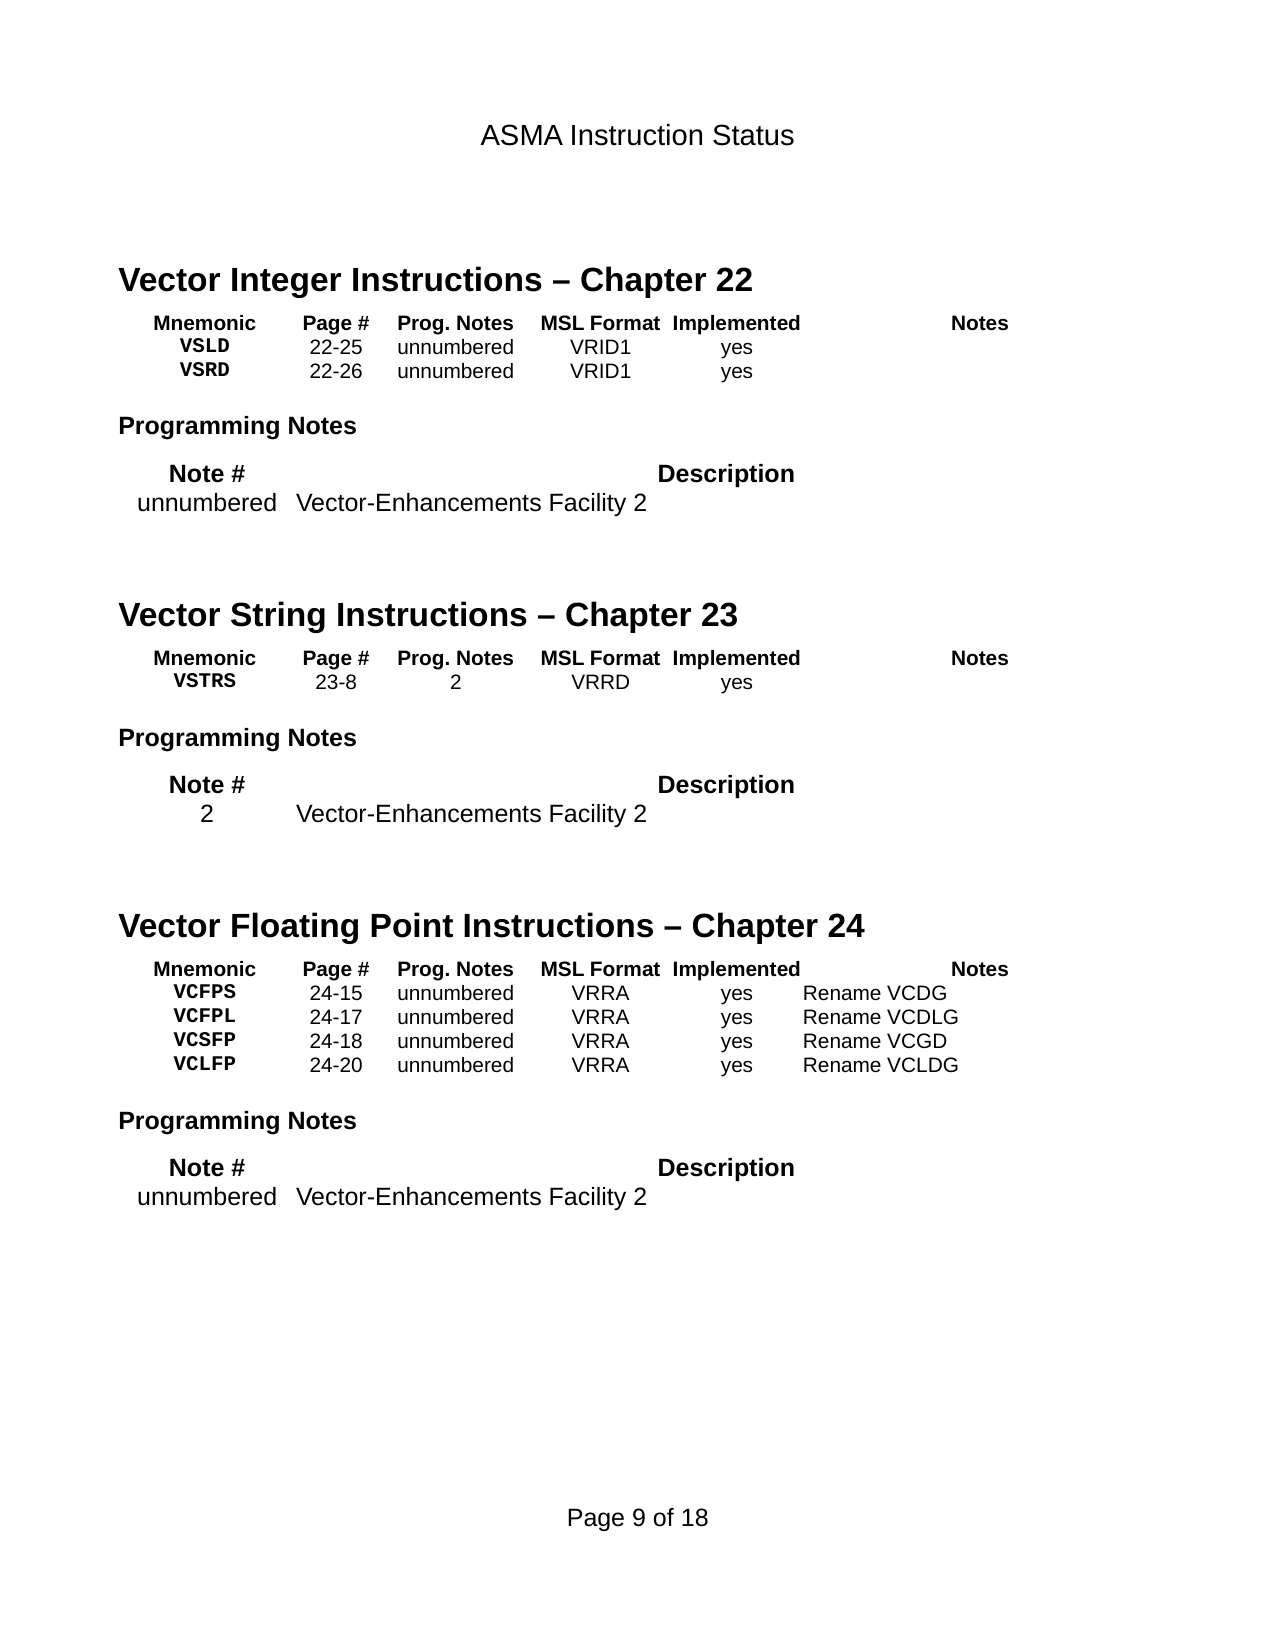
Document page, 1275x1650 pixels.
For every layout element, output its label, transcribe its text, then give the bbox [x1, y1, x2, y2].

table_cell yes [671, 670, 803, 694]
table_header Mnemonic [118, 646, 291, 670]
table_header Page # [291, 957, 381, 981]
table_cell unnumbered [381, 335, 530, 358]
table_header Notes [803, 646, 1157, 670]
table_cell VCFPS [118, 981, 291, 1005]
table_header Notes [803, 311, 1157, 334]
table_header Implemented [671, 646, 803, 670]
text Programming Notes [118, 411, 1157, 440]
text Programming Notes [118, 1106, 1157, 1134]
table_cell 23-8 [291, 670, 381, 694]
table_cell 24-18 [291, 1029, 381, 1053]
table_header Mnemonic [118, 311, 291, 334]
table_cell VRRA [530, 981, 671, 1005]
table_header Note # [118, 770, 296, 799]
table_header Prog. Notes [381, 311, 530, 334]
table_cell unnumbered [381, 981, 530, 1005]
text Programming Notes [118, 722, 1157, 751]
table_header Implemented [671, 311, 803, 334]
table_header Description [296, 459, 1157, 488]
table_header Note # [118, 459, 296, 488]
table_cell yes [671, 359, 803, 382]
table_cell unnumbered [118, 1182, 296, 1211]
table_cell 24-17 [291, 1005, 381, 1029]
table_cell 2 [381, 670, 530, 694]
table_cell VRRA [530, 1029, 671, 1053]
table_cell Vector-Enhancements Facility 2 [296, 488, 1157, 516]
table_cell yes [671, 1005, 803, 1029]
table_header Description [296, 1153, 1157, 1182]
table_header Note # [118, 1153, 296, 1182]
table_cell VCSFP [118, 1029, 291, 1053]
table_cell VSTRS [118, 670, 291, 694]
table_header MSL Format [530, 311, 671, 334]
table_cell Rename VCDLG [803, 1005, 1157, 1029]
table_header Mnemonic [118, 957, 291, 981]
table_cell VCFPL [118, 1005, 291, 1029]
table_cell yes [671, 335, 803, 358]
table_cell [803, 670, 1157, 694]
table_header Notes [803, 957, 1157, 981]
table_cell VRRA [530, 1053, 671, 1077]
table_cell 24-20 [291, 1053, 381, 1077]
table_cell Rename VCLDG [803, 1053, 1157, 1077]
table_cell unnumbered [381, 1005, 530, 1029]
table_cell VSRD [118, 359, 291, 382]
table_header Description [296, 770, 1157, 799]
table_cell VRID1 [530, 335, 671, 358]
table_cell unnumbered [381, 1053, 530, 1077]
table_cell VSLD [118, 335, 291, 358]
table_header Page # [291, 646, 381, 670]
subtitle Vector String Instructions – Chapter 23 [118, 595, 1157, 633]
table_cell yes [671, 981, 803, 1005]
table_header Prog. Notes [381, 957, 530, 981]
table_cell 2 [118, 799, 296, 828]
table_cell unnumbered [118, 488, 296, 516]
table_cell Rename VCDG [803, 981, 1157, 1005]
subtitle Vector Floating Point Instructions – Chapter 24 [118, 906, 1157, 944]
table_cell 22-25 [291, 335, 381, 358]
table_cell [803, 359, 1157, 382]
table_cell unnumbered [381, 1029, 530, 1053]
table_cell VRRA [530, 1005, 671, 1029]
table_header Implemented [671, 957, 803, 981]
table_header MSL Format [530, 646, 671, 670]
table_cell yes [671, 1053, 803, 1077]
table_cell VRID1 [530, 359, 671, 382]
subtitle Vector Integer Instructions – Chapter 22 [118, 259, 1157, 298]
table_cell [803, 335, 1157, 358]
table_cell 24-15 [291, 981, 381, 1005]
table_header MSL Format [530, 957, 671, 981]
table_cell VRRD [530, 670, 671, 694]
table_cell yes [671, 1029, 803, 1053]
table_header Page # [291, 311, 381, 334]
table_cell VCLFP [118, 1053, 291, 1077]
table_header Prog. Notes [381, 646, 530, 670]
table_cell 22-26 [291, 359, 381, 382]
table_cell Vector-Enhancements Facility 2 [296, 799, 1157, 828]
table_cell unnumbered [381, 359, 530, 382]
table_cell Vector-Enhancements Facility 2 [296, 1182, 1157, 1211]
table_cell Rename VCGD [803, 1029, 1157, 1053]
